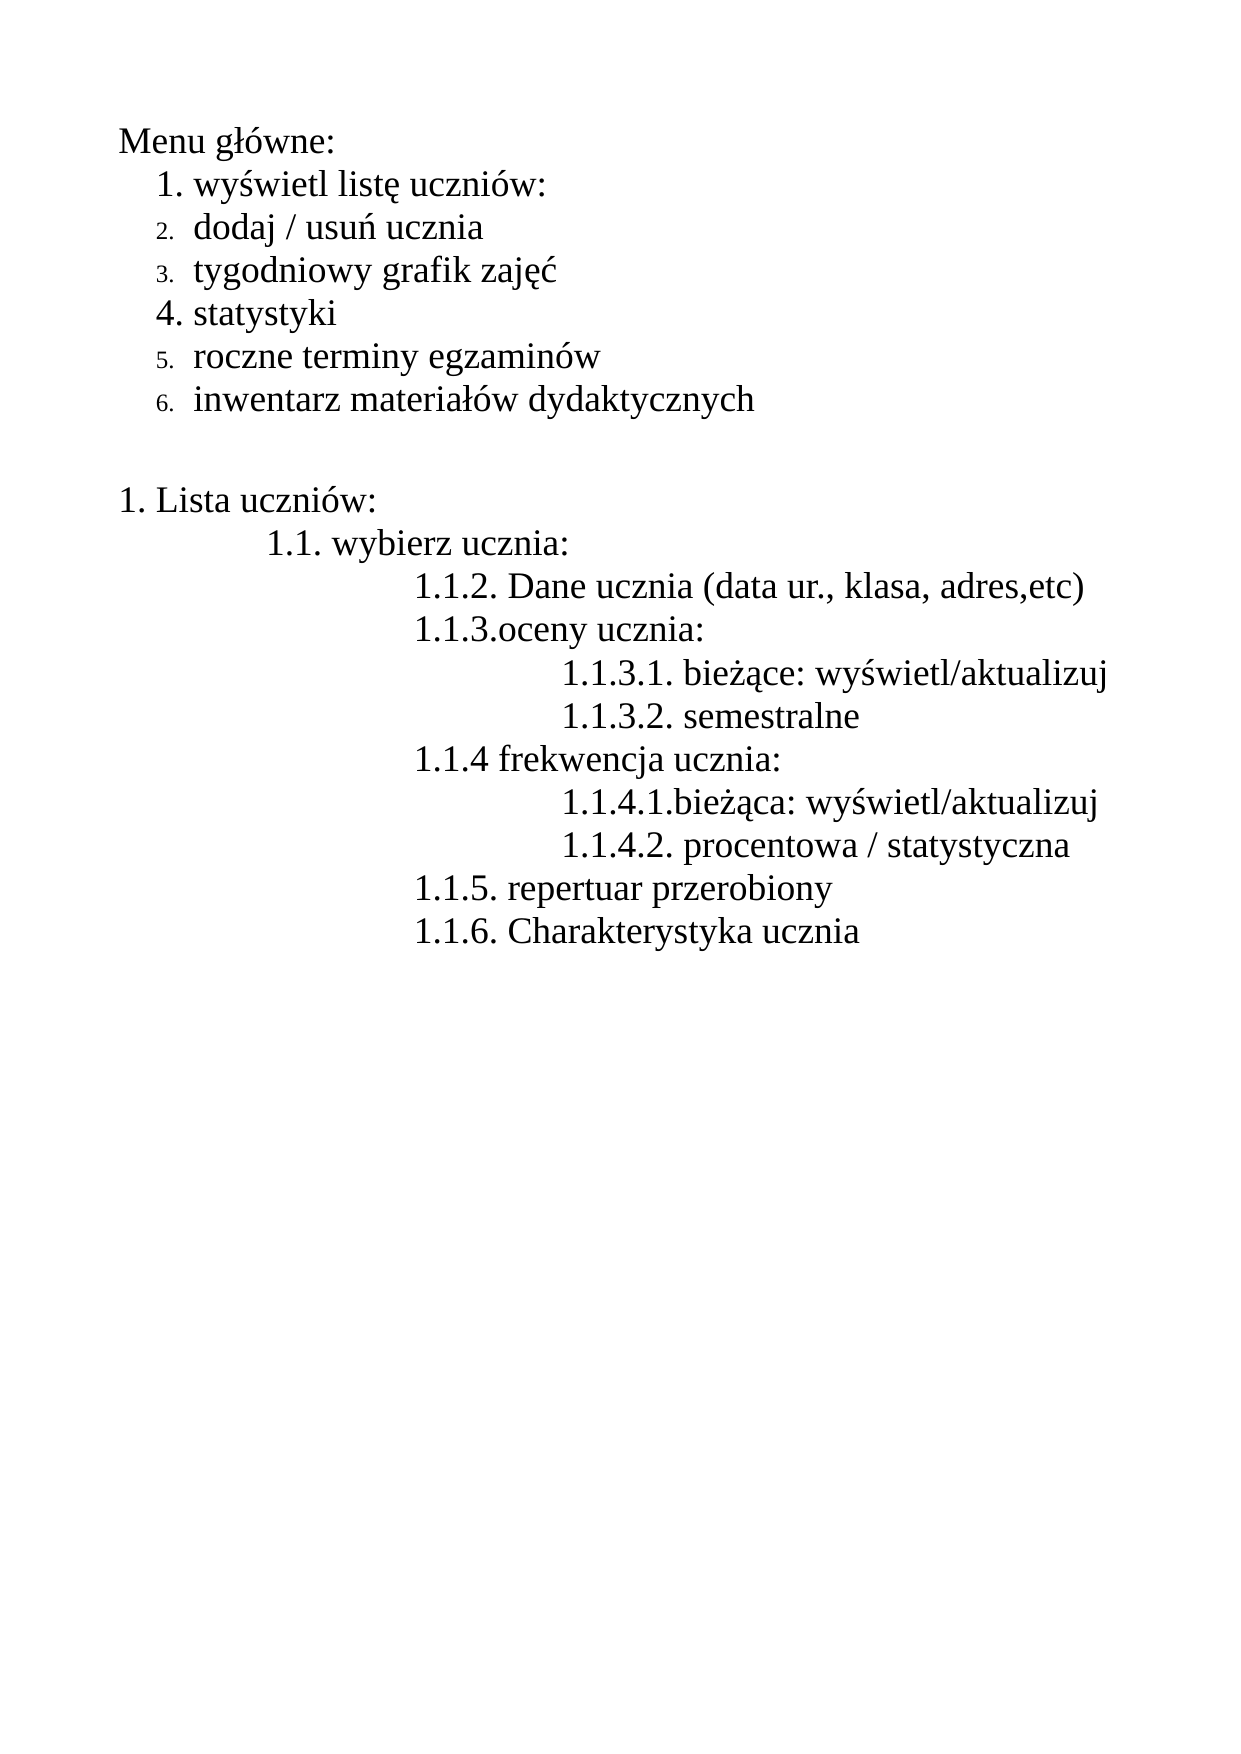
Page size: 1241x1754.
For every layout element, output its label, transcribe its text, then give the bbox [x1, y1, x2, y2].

list roczne terminy egzaminów [156, 334, 1122, 377]
text 1.1.6. Charakterystyka ucznia [118, 909, 1122, 952]
text 1.1.2. Dane ucznia (data ur., klasa, adres,etc) [118, 564, 1122, 607]
text 1.1.4 frekwencja ucznia: [118, 736, 1122, 779]
text 1.1.4.1.bieżąca: wyświetl/aktualizuj [118, 779, 1122, 822]
list statystyki [156, 291, 1122, 334]
list wyświetl listę uczniów: [156, 161, 1122, 204]
list tygodniowy grafik zajęć [156, 247, 1122, 291]
text 1.1.3.2. semestralne [118, 693, 1122, 736]
text 1.1.3.oceny ucznia: [118, 607, 1122, 650]
list inwentarz materiałów dydaktycznych [156, 377, 1122, 420]
text 1.1.4.2. procentowa / statystyczna [118, 822, 1122, 866]
list dodaj / usuń ucznia [156, 204, 1122, 247]
text 1. Lista uczniów: [118, 477, 1122, 521]
text 1.1.3.1. bieżące: wyświetl/aktualizuj [118, 650, 1122, 693]
text 1.1. wybierz ucznia: [118, 521, 1122, 564]
text Menu główne: [118, 118, 1122, 161]
text 1.1.5. repertuar przerobiony [118, 866, 1122, 909]
